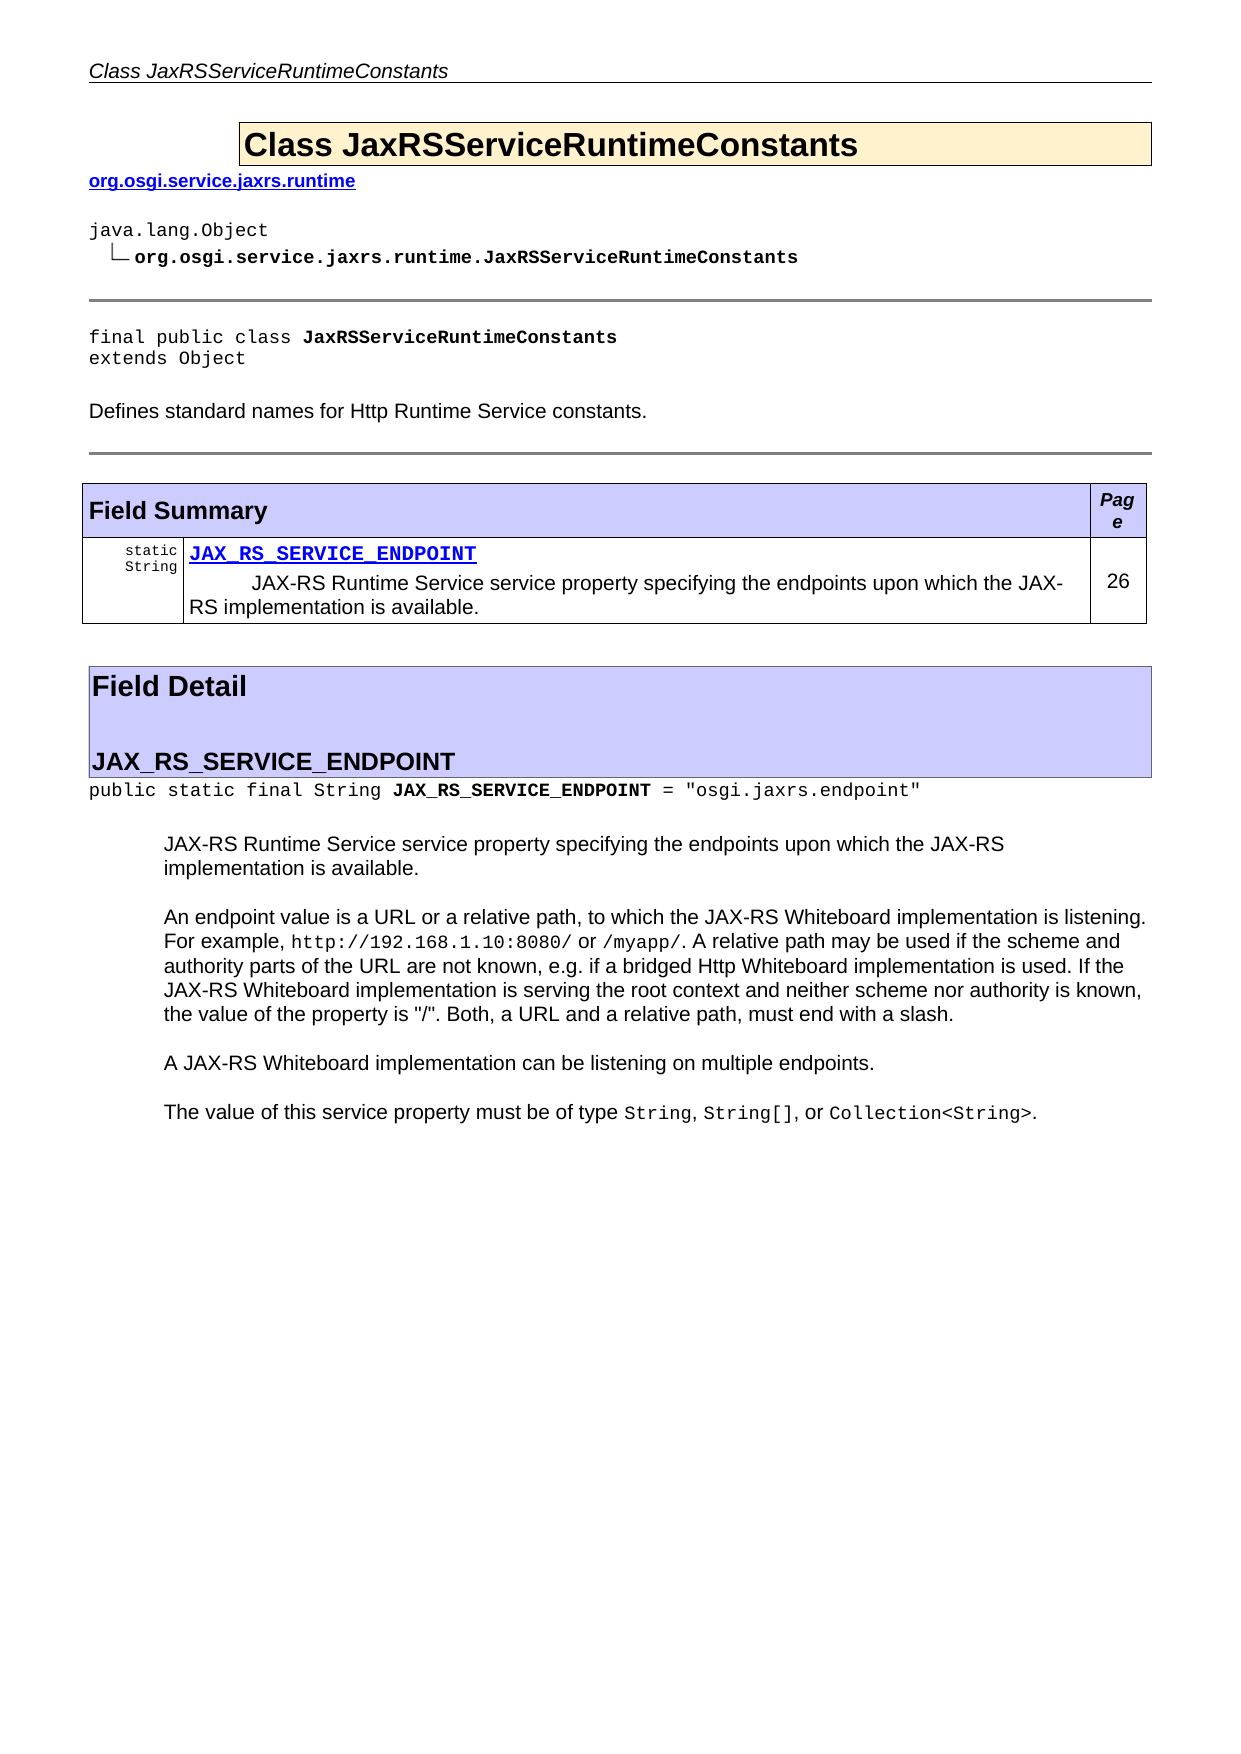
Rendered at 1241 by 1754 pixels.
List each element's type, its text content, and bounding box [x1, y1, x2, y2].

text A JAX-RS Whiteboard implementation can be listening on multiple endpoints. [163, 1051, 1152, 1074]
text public static final String JAX_RS_SERVICE_ENDPOINT = "osgi.jaxrs.endpoint" [88, 781, 1152, 802]
text JAX-RS Runtime Service service property specifying the endpoints upon which the JAX-RS implementation is available. [163, 832, 1152, 879]
table_cell static String [83, 538, 183, 623]
subtitle Field Detail [90, 667, 1151, 702]
text The value of this service property must be of type String, String[], or Collection<String>. [163, 1099, 1152, 1125]
subtitle Class JaxRSServiceRuntimeConstants [240, 123, 1151, 165]
table_cell JAX_RS_SERVICE_ENDPOINT JAX-RS Runtime Service service property specifying the endpoints upon which the JAX-RS implementation is available. [184, 538, 1090, 623]
text java.lang.Object [88, 221, 1152, 242]
table_cell 25 [1091, 538, 1146, 623]
picture [111, 241, 135, 264]
table_header Field Summary [83, 484, 1090, 537]
text final public class JaxRSServiceRuntimeConstants [88, 328, 1152, 349]
text An endpoint value is a URL or a relative path, to which the JAX-RS Whiteboard implementation is listening. For example, http://192.168.1.10:8080/ or /myapp/. A relative path may be used if the scheme and authority parts of the URL are not known, e.g. if a bridged Http Whiteboard implementation is used. If the JAX-RS Whiteboard implementation is serving the root context and neither scheme nor authority is known, the value of the property is "/". Both, a URL and a relative path, must end with a slash. [163, 904, 1152, 1026]
table_header Page [1091, 484, 1146, 537]
text extends Object [88, 349, 1152, 370]
text Defines standard names for Http Runtime Service constants. [88, 399, 1152, 423]
text org.osgi.service.jaxrs.runtime.JaxRSServiceRuntimeConstants [88, 242, 1152, 269]
subtitle JAX_RS_SERVICE_ENDPOINT [90, 743, 1151, 777]
text org.osgi.service.jaxrs.runtime [88, 170, 1152, 191]
